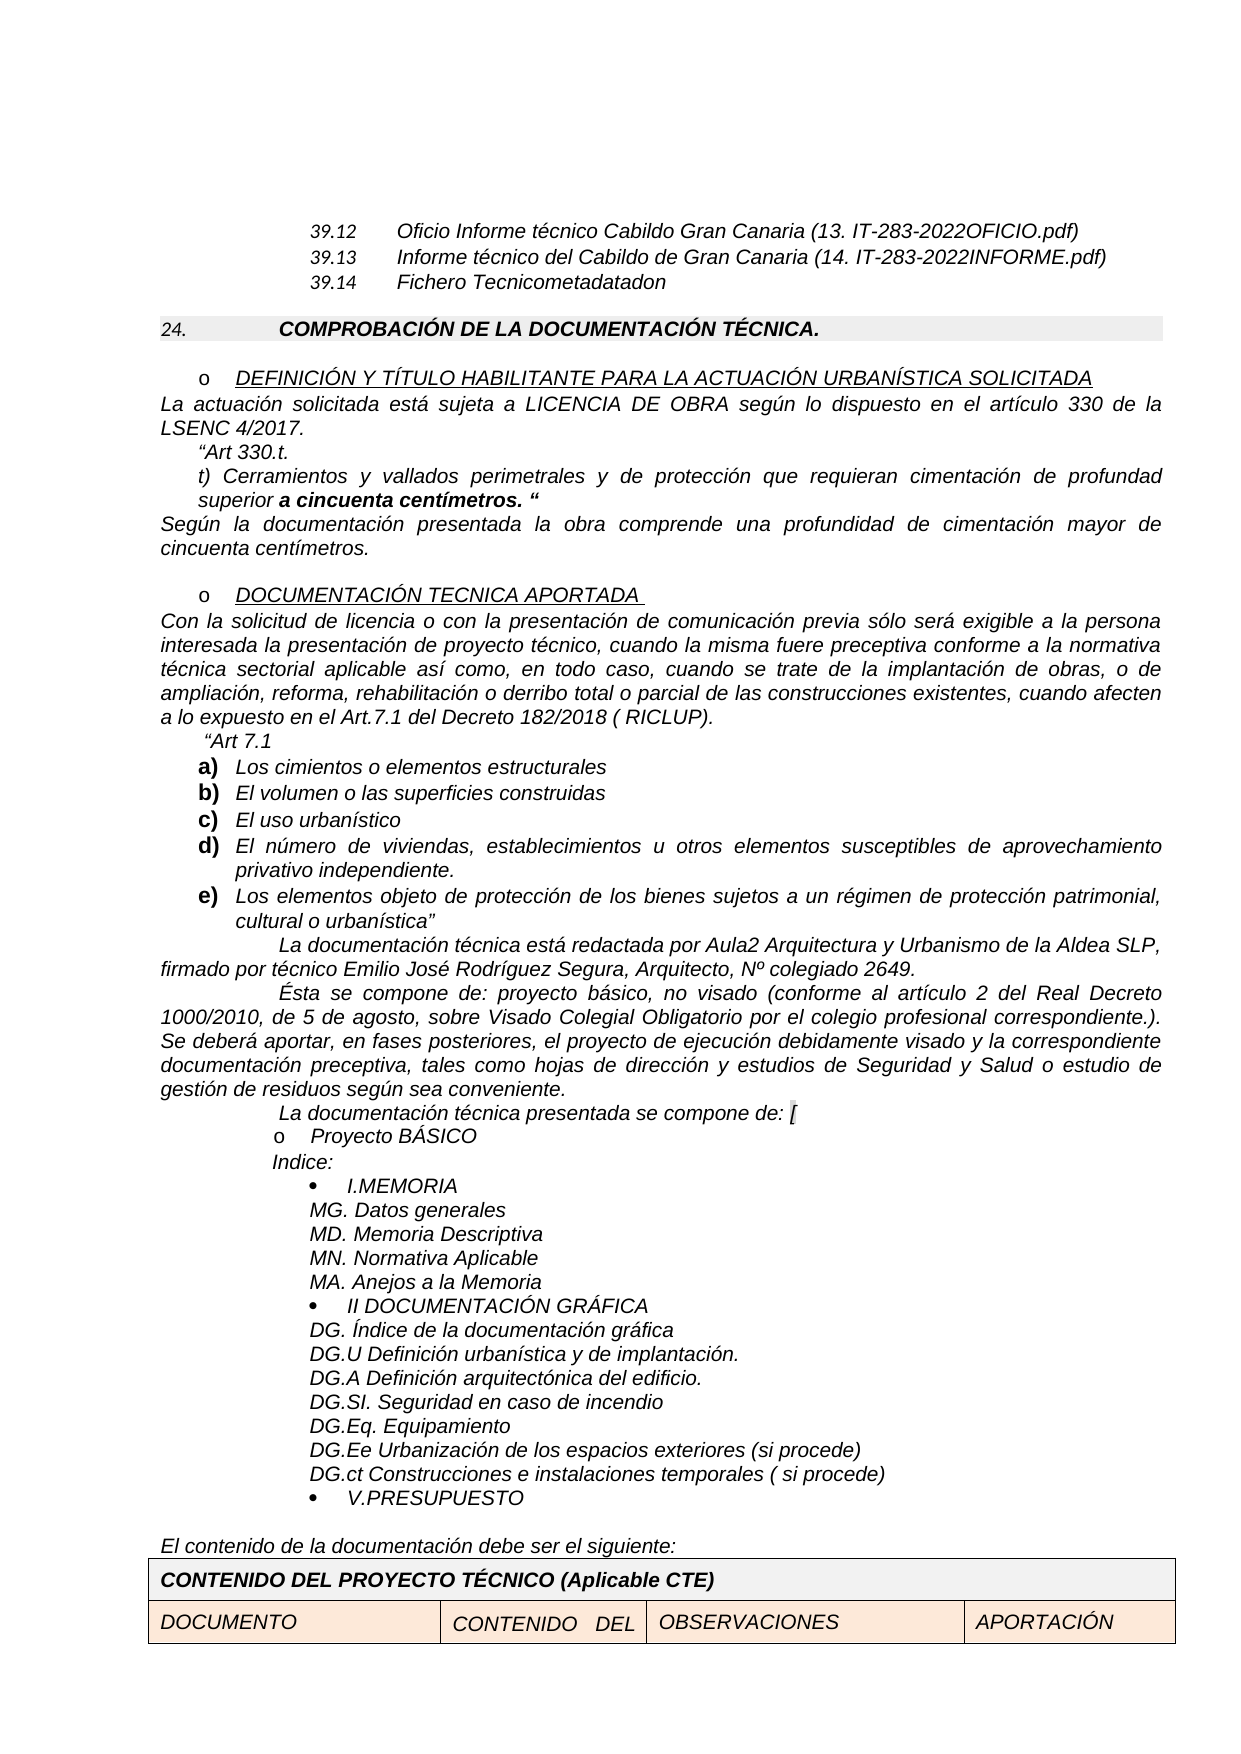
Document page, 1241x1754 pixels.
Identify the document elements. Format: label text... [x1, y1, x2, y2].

text MN. Normativa Aplicable [309, 1246, 1163, 1270]
table_cell CONTENIDO DEL [441, 1601, 646, 1642]
text DG. Índice de la documentación gráfica [309, 1318, 1163, 1342]
text Con la solicitud de licencia o con la presentación de comunicación previa sólo será exigible a la persona interesada la presentación de proyecto técnico, cuando la misma fuere preceptiva conforme a la normativa técnica sectorial aplicable así como, en todo caso, cuando se trate de la implantación de obras, o de ampliación, reforma, rehabilitación o derribo total o parcial de las construcciones existentes, cuando afecten a lo expuesto en el Art.7.1 del Decreto 182/2018 ( RICLUP). [160, 609, 1163, 729]
text t) Cerramientos y vallados perimetrales y de protección que requieran cimentación de profundad superior a cincuenta centímetros. “ [198, 463, 1163, 511]
list DOCUMENTACIÓN TECNICA APORTADA [198, 583, 1163, 609]
text Según la documentación presentada la obra comprende una profundidad de cimentación mayor de cincuenta centímetros. [160, 511, 1163, 559]
text DG.Eq. Equipamiento [309, 1414, 1163, 1438]
list I.MEMORIA [309, 1174, 1163, 1198]
text Ésta se compone de: proyecto básico, no visado (conforme al artículo 2 del Real Decreto 1000/2010, de 5 de agosto, sobre Visado Colegial Obligatorio por el colegio profesional correspondiente.). Se deberá aportar, en fases posteriores, el proyecto de ejecución debidamente visado y la correspondiente documentación preceptiva, tales como hojas de dirección y estudios de Seguridad y Salud o estudio de gestión de residuos según sea conveniente. [160, 981, 1163, 1100]
list Fichero Tecnicometadatadon [309, 269, 1163, 295]
list Proyecto BÁSICO [273, 1124, 1163, 1150]
text “Art 330.t. [198, 439, 1163, 463]
text DG.U Definición urbanística y de implantación. [309, 1342, 1163, 1366]
table_cell OBSERVACIONES [647, 1601, 964, 1642]
list Los elementos objeto de protección de los bienes sujetos a un régimen de protección patrimonial, cultural o urbanística” [198, 882, 1163, 933]
text Indice: [272, 1150, 1163, 1174]
text DG.SI. Seguridad en caso de incendio [309, 1390, 1163, 1414]
table_header CONTENIDO DEL PROYECTO TÉCNICO (Aplicable CTE) [149, 1559, 1175, 1600]
list Informe técnico del Cabildo de Gran Canaria (14. IT-283-2022INFORME.pdf) [309, 244, 1163, 269]
list DEFINICIÓN Y TÍTULO HABILITANTE PARA LA ACTUACIÓN URBANÍSTICA SOLICITADA [198, 366, 1163, 392]
list El uso urbanístico [198, 806, 1163, 832]
text La actuación solicitada está sujeta a LICENCIA DE OBRA según lo dispuesto en el artículo 330 de la LSENC 4/2017. [160, 392, 1163, 439]
table_cell DOCUMENTO [149, 1601, 440, 1642]
text MG. Datos generales [309, 1198, 1163, 1222]
list El número de viviendas, establecimientos u otros elementos susceptibles de aprovechamiento privativo independiente. [198, 832, 1163, 882]
list La documentación técnica presentada se compone de: [ [160, 1100, 1163, 1124]
text MD. Memoria Descriptiva [309, 1222, 1163, 1246]
text La documentación técnica está redactada por Aula2 Arquitectura y Urbanismo de la Aldea SLP, firmado por técnico Emilio José Rodríguez Segura, Arquitecto, Nº colegiado 2649. [160, 933, 1163, 981]
list V.PRESUPUESTO [309, 1486, 1163, 1510]
list Oficio Informe técnico Cabildo Gran Canaria (13. IT-283-2022OFICIO.pdf) [309, 219, 1163, 244]
table_cell APORTACIÓN [965, 1601, 1175, 1642]
text DG.ct Construcciones e instalaciones temporales ( si procede) [309, 1462, 1163, 1486]
text El contenido de la documentación debe ser el siguiente: [160, 1534, 1163, 1558]
text DG.A Definición arquitectónica del edificio. [309, 1366, 1163, 1390]
list Los cimientos o elementos estructurales [198, 753, 1163, 779]
list II DOCUMENTACIÓN GRÁFICA [309, 1294, 1163, 1318]
list El volumen o las superficies construidas [198, 779, 1163, 806]
text “Art 7.1 [198, 729, 1163, 753]
subtitle COMPROBACIÓN DE LA DOCUMENTACIÓN TÉCNICA. [160, 316, 1163, 341]
text DG.Ee Urbanización de los espacios exteriores (si procede) [309, 1438, 1163, 1462]
text MA. Anejos a la Memoria [309, 1270, 1163, 1294]
